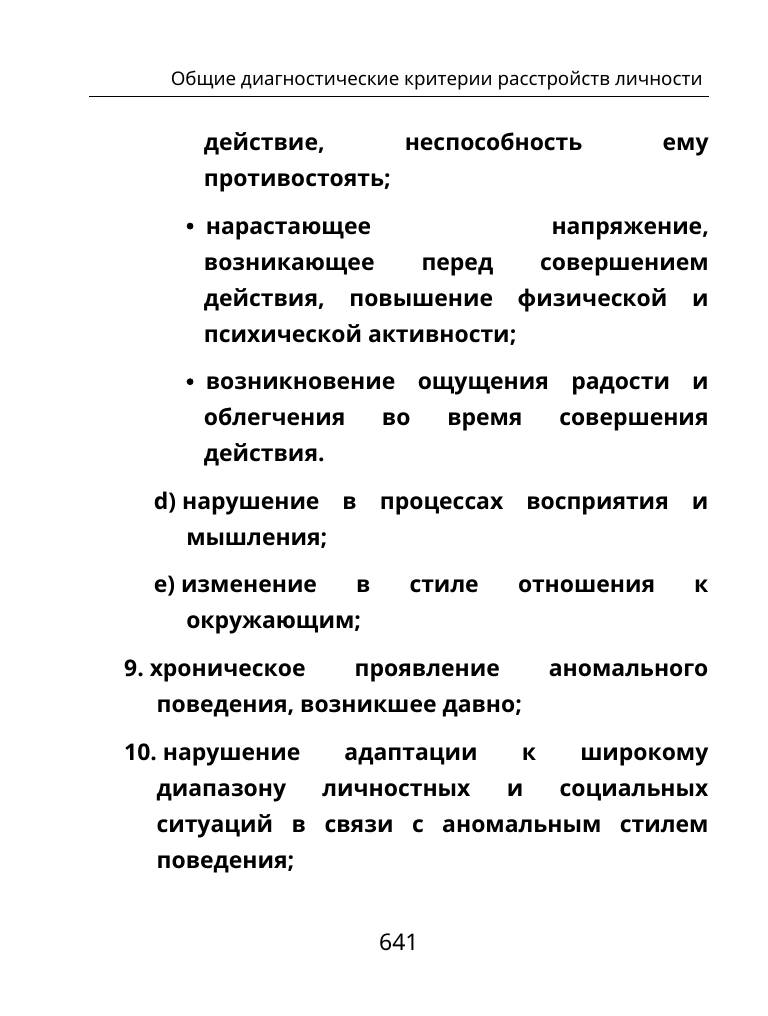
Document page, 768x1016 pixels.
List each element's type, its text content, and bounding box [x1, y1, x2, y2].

list действие, неспособность ему противостоять; [186, 126, 709, 193]
list возникновение ощущения радости и облегчения во время совершения действия. [186, 365, 709, 468]
list нарушение адаптации к широкому диапазону личностных и социальных ситуаций в связи с аномальным стилем поведения; [118, 736, 709, 875]
list хроническое проявление аномального поведения, возникшее давно; [118, 652, 709, 719]
list изменение в стиле отношения к окружающим; [148, 568, 709, 636]
list нарушение в процессах восприятия и мышления; [148, 485, 709, 552]
list нарастающее напряжение, возникающее перед совершением действия, повышение физической и психической активности; [186, 210, 709, 349]
